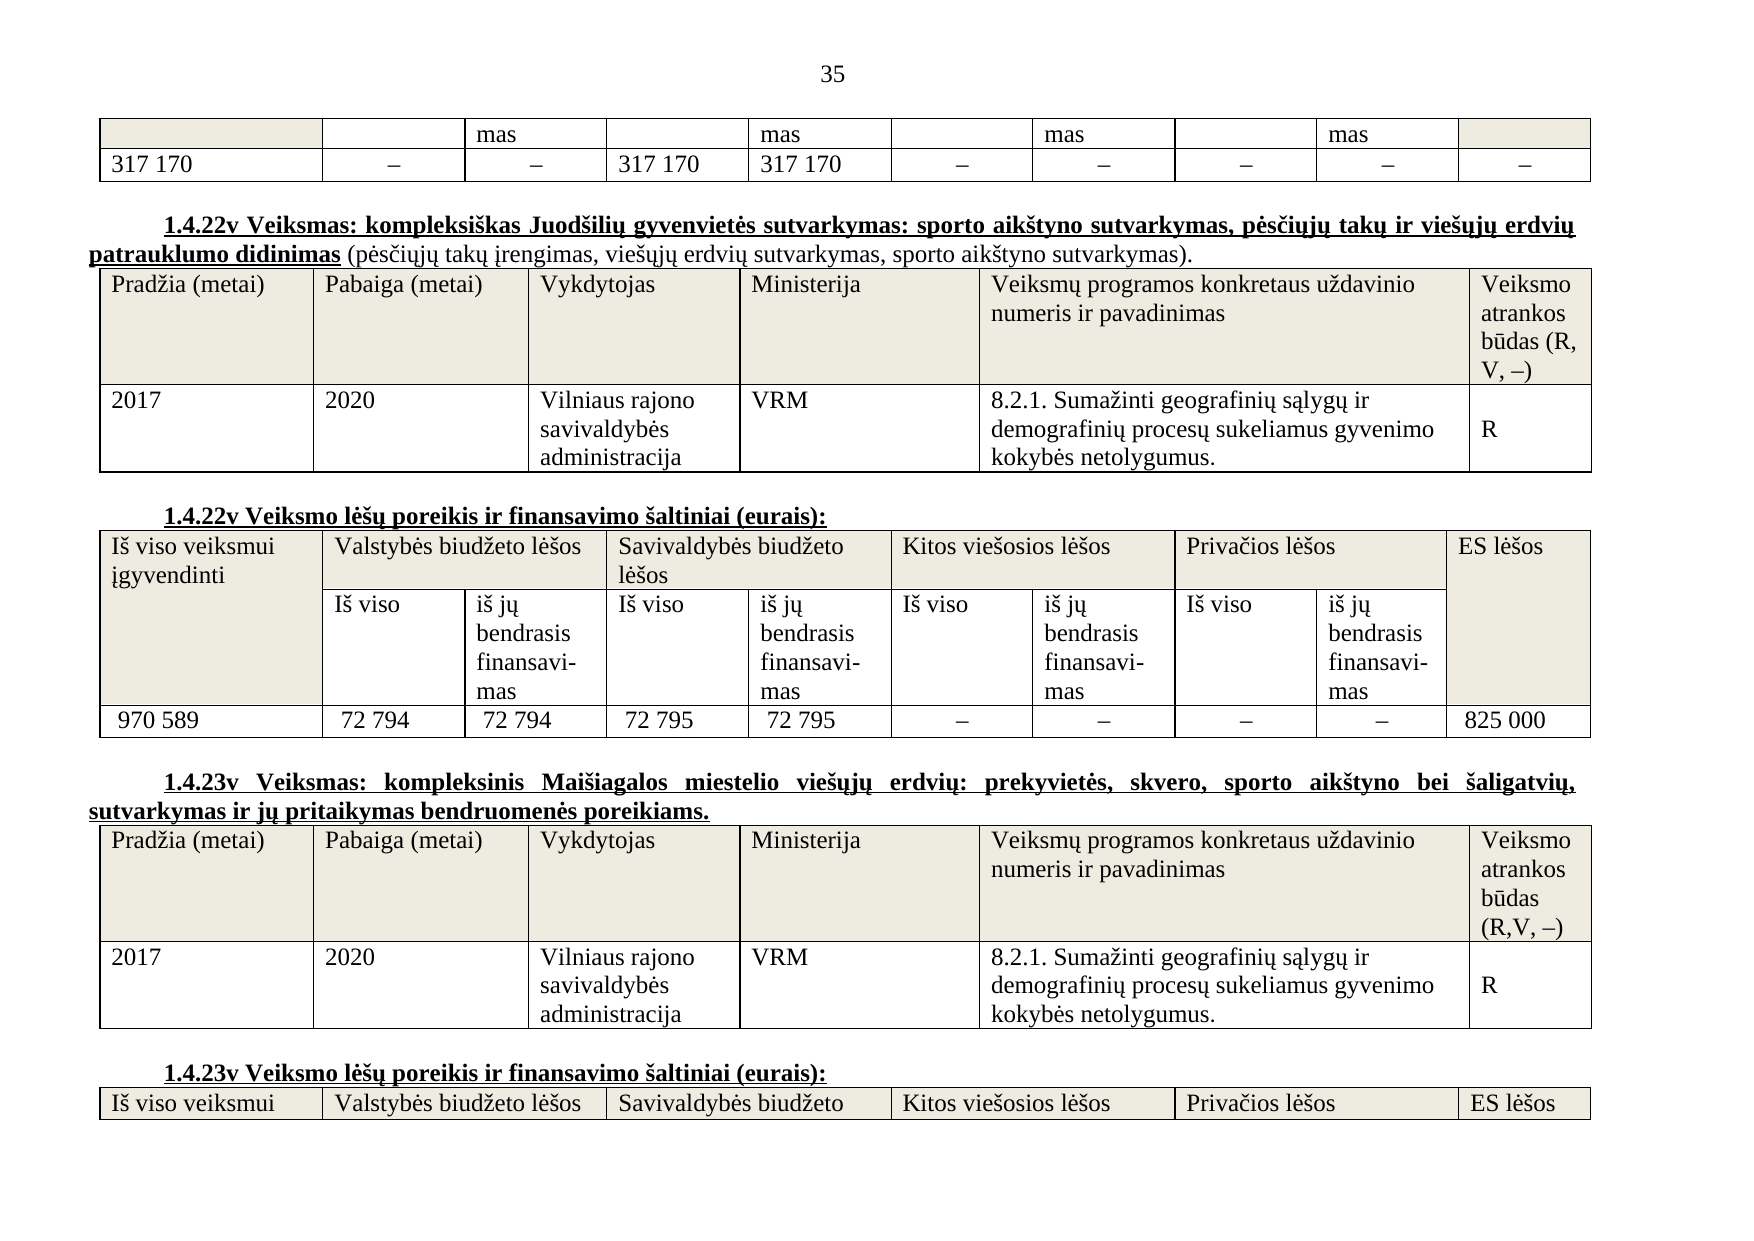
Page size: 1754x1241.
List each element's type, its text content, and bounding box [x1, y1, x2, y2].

table_cell iš jų bendrasis finansavi- mas [1033, 590, 1174, 704]
table_cell 72 795 [749, 706, 891, 737]
table_header Pradžia (metai) [101, 269, 313, 384]
table_header Ministerija [741, 826, 979, 941]
table_cell 317 170 [749, 149, 891, 181]
table_header Valstybės biudžeto lėšos [323, 1088, 606, 1119]
table_cell Iš viso [323, 590, 464, 704]
table_header Kitos viešosios lėšos [892, 1088, 1174, 1119]
table_header Pradžia (metai) [101, 826, 313, 941]
table_cell 72 794 [466, 706, 606, 737]
table_cell – [323, 149, 464, 181]
text 1.4.22v Veiksmas: kompleksiškas Juodšilių gyvenvietės sutvarkymas: sporto aikštyno sutvarkymas, pėsčiųjų takų ir viešųjų erdvių patrauklumo didinimas (pėsčiųjų takų įrengimas, viešųjų erdvių sutvarkymas, sporto aikštyno sutvarkymas). [89, 210, 1577, 268]
table_header Veiksmo atrankos būdas (R, V, –) [1470, 269, 1591, 384]
table_cell – [1033, 149, 1174, 181]
table_header ES lėšos [1459, 1088, 1590, 1119]
table_header Vykdytojas [529, 826, 739, 941]
table_cell VRM [741, 942, 979, 1028]
table_cell R [1470, 385, 1591, 471]
table_cell 970 589 [101, 706, 322, 737]
table_cell 72 795 [607, 706, 748, 737]
text 1.4.23v Veiksmas: kompleksinis Maišiagalos miestelio viešųjų erdvių: prekyvietės, skvero, sporto aikštyno bei šaligatvių, sutvarkymas ir jų pritaikymas bendruomenės poreikiams. [89, 767, 1577, 824]
table_header ES lėšos [1447, 531, 1590, 704]
table_header Vykdytojas [529, 269, 739, 384]
text 1.4.22v Veiksmo lėšų poreikis ir finansavimo šaltiniai (eurais): [89, 501, 1577, 530]
table_header Veiksmų programos konkretaus uždavinio numeris ir pavadinimas [980, 269, 1469, 384]
table_cell Iš viso [1176, 590, 1316, 704]
table_cell 2017 [101, 385, 313, 471]
table_header Pabaiga (metai) [314, 826, 528, 941]
text 1.4.23v Veiksmo lėšų poreikis ir finansavimo šaltiniai (eurais): [89, 1058, 1577, 1087]
table_cell – [1176, 149, 1316, 181]
table_cell VRM [741, 385, 979, 471]
table_cell mas [749, 119, 891, 148]
table_header Privačios lėšos [1176, 1088, 1458, 1119]
table_cell [607, 119, 748, 148]
table_cell – [1317, 149, 1458, 181]
table_header Veiksmų programos konkretaus uždavinio numeris ir pavadinimas [980, 826, 1469, 941]
table_header Privačios lėšos [1176, 531, 1446, 588]
table_header Savivaldybės biudžeto [607, 1088, 891, 1119]
table_cell – [892, 706, 1032, 737]
table_header [1459, 119, 1590, 148]
table_header Iš viso veiksmui įgyvendinti [101, 531, 322, 704]
table_header Pabaiga (metai) [314, 269, 528, 384]
table_cell – [466, 149, 606, 181]
table_cell mas [1317, 119, 1458, 148]
table_header Savivaldybės biudžeto lėšos [607, 531, 891, 588]
table_header Ministerija [741, 269, 979, 384]
table_cell – [1317, 706, 1446, 737]
table_cell Vilniaus rajono savivaldybės administracija [529, 385, 739, 471]
table_cell 2020 [314, 942, 528, 1028]
table_cell Iš viso [607, 590, 748, 704]
table_cell – [1459, 149, 1590, 181]
table_header Iš viso veiksmui [101, 1088, 322, 1119]
table_header Kitos viešosios lėšos [892, 531, 1174, 588]
table_cell iš jų bendrasis finansavi- mas [749, 590, 891, 704]
table_cell mas [1033, 119, 1174, 148]
table_cell 2020 [314, 385, 528, 471]
table_cell 317 170 [101, 149, 322, 181]
table_cell iš jų bendrasis finansavi- mas [1317, 590, 1446, 704]
table_cell mas [466, 119, 606, 148]
table_cell – [892, 149, 1032, 181]
table_cell [323, 119, 464, 148]
table_cell [892, 119, 1032, 148]
table_header [101, 119, 322, 148]
table_header Veiksmo atrankos būdas (R,V, –) [1470, 826, 1591, 941]
table_cell 825 000 [1447, 706, 1590, 737]
table_cell Vilniaus rajono savivaldybės administracija [529, 942, 739, 1028]
table_cell – [1033, 706, 1174, 737]
table_cell 72 794 [323, 706, 464, 737]
table_cell [1176, 119, 1316, 148]
table_cell 2017 [101, 942, 313, 1028]
table_cell – [1176, 706, 1316, 737]
table_cell 317 170 [607, 149, 748, 181]
table_cell 8.2.1. Sumažinti geografinių sąlygų ir demografinių procesų sukeliamus gyvenimo kokybės netolygumus. [980, 942, 1469, 1028]
table_cell 8.2.1. Sumažinti geografinių sąlygų ir demografinių procesų sukeliamus gyvenimo kokybės netolygumus. [980, 385, 1469, 471]
table_cell R [1470, 942, 1591, 1028]
table_cell Iš viso [892, 590, 1032, 704]
table_cell iš jų bendrasis finansavi- mas [466, 590, 606, 704]
table_header Valstybės biudžeto lėšos [323, 531, 606, 588]
